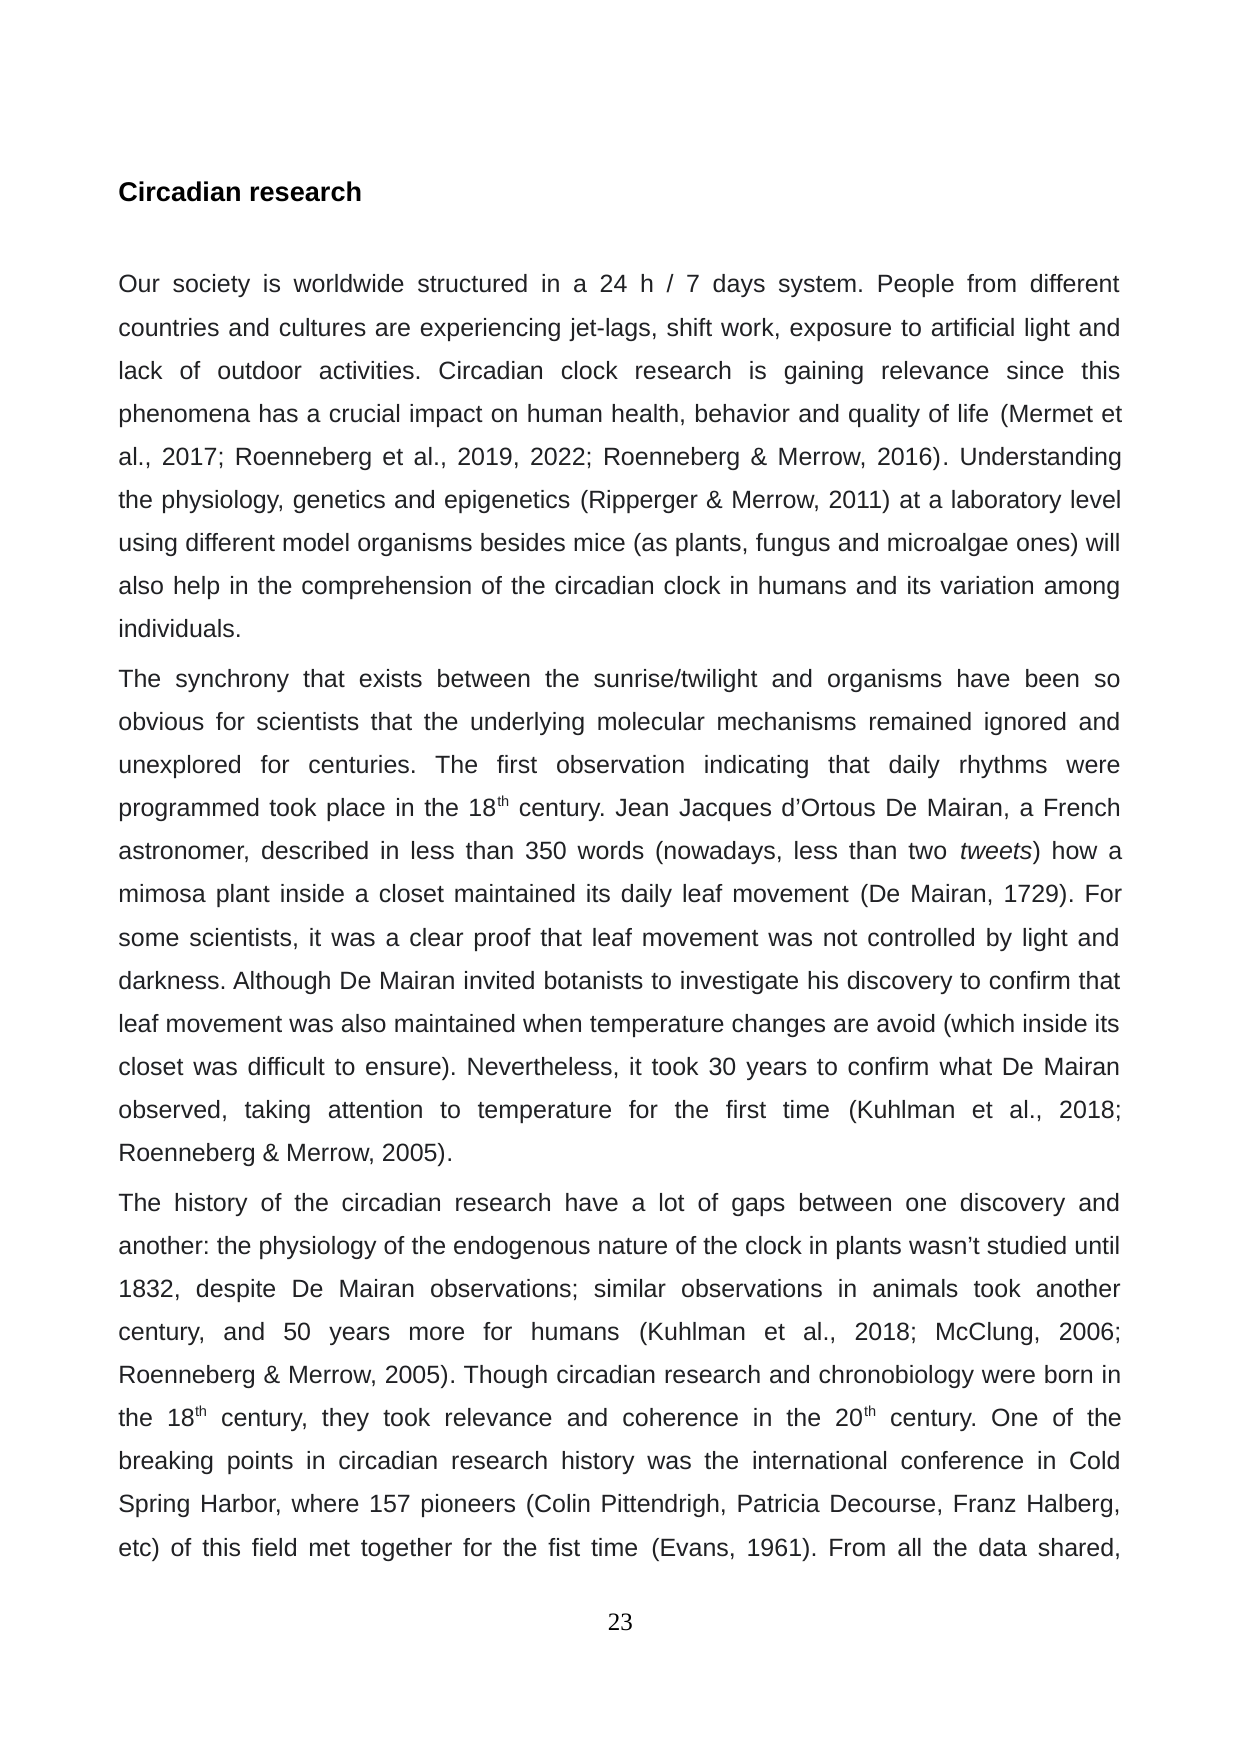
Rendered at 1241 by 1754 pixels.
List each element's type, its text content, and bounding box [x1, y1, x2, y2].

text The history of the circadian research have a lot of gaps between one discovery and another: the physiology of the endogenous nature of the clock in plants wasn’t studied until 1832, despite De Mairan observations; similar observations in animals took another century, and 50 years more for humans (Kuhlman et al., 2018; McClung, 2006; Roenneberg & Merrow, 2005)⁠. Though circadian research and chronobiology were born in the 18th century, they took relevance and coherence in the 20th century. One of the breaking points in circadian research history was the international conference in Cold Spring Harbor, where 157 pioneers (Colin Pittendrigh, Patricia Decourse, Franz Halberg, etc) of this field met together for the fist time (Evans, 1961)⁠. From all the data shared, [118, 1188, 1122, 1561]
text The synchrony that exists between the sunrise/twilight and organisms have been so obvious for scientists that the underlying molecular mechanisms remained ignored and unexplored for centuries. The first observation indicating that daily rhythms were programmed took place in the 18th century. Jean Jacques d’Ortous De Mairan, a French astronomer, described in less than 350 words (nowadays, less than two tweets) how a mimosa plant inside a closet maintained its daily leaf movement (De Mairan, 1729)⁠. For some scientists, it was a clear proof that leaf movement was not controlled by light and darkness. Although De Mairan invited botanists to investigate his discovery to confirm that leaf movement was also maintained when temperature changes are avoid (which inside its closet was difficult to ensure). Nevertheless, it took 30 years to confirm what De Mairan observed, taking attention to temperature for the first time (Kuhlman et al., 2018; Roenneberg & Merrow, 2005)⁠. [118, 664, 1122, 1167]
subtitle Circadian research [118, 176, 1122, 208]
text Our society is worldwide structured in a 24 h / 7 days system. People from different countries and cultures are experiencing jet-lags, shift work, exposure to artificial light and lack of outdoor activities. Circadian clock research is gaining relevance since this phenomena has a crucial impact on human health, behavior and quality of life (Mermet et al., 2017; Roenneberg et al., 2019, 2022; Roenneberg & Merrow, 2016). Understanding the physiology, genetics and epigenetics (Ripperger & Merrow, 2011)⁠ at a laboratory level using different model organisms besides mice (as plants, fungus and microalgae ones) will also help in the comprehension of the circadian clock in humans and its variation among individuals. [118, 269, 1122, 643]
